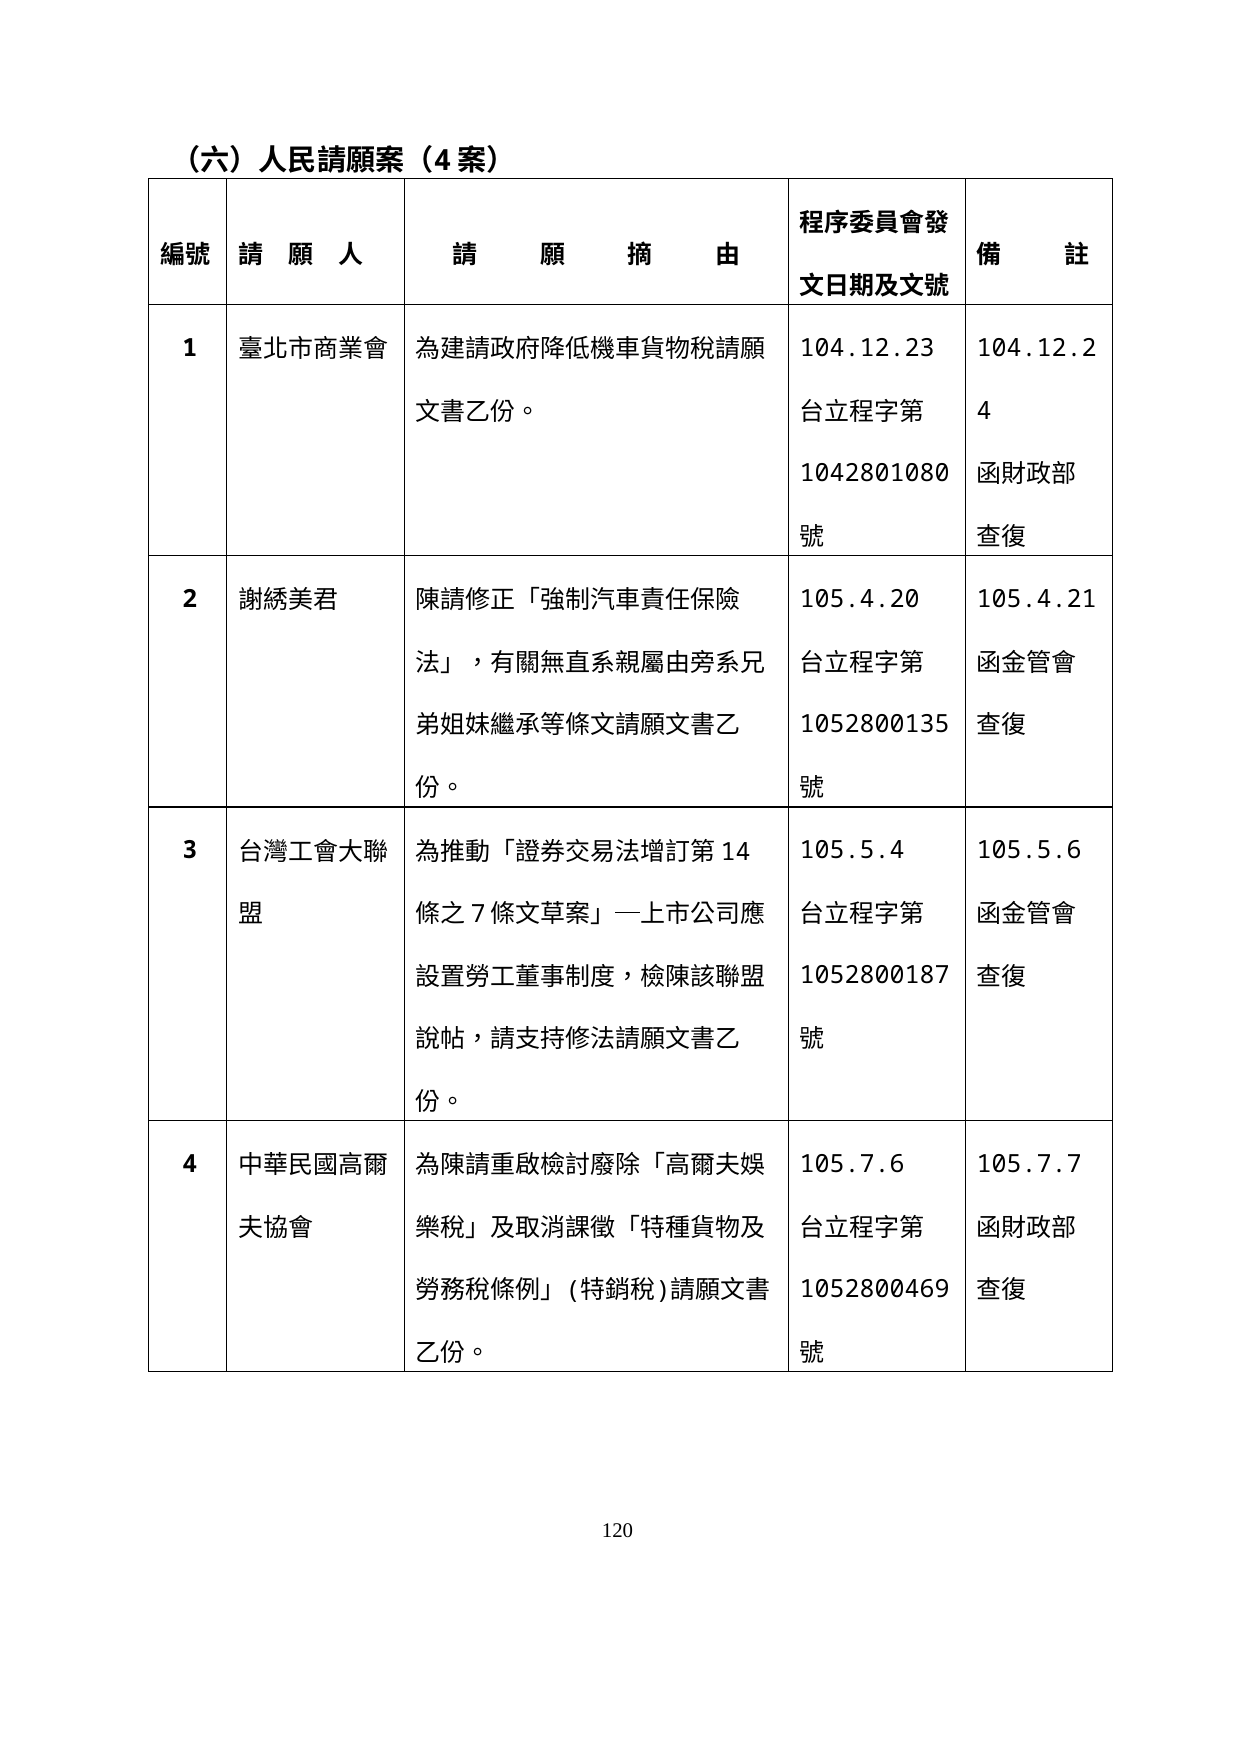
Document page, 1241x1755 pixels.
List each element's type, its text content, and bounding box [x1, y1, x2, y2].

table_cell 台灣工會大聯盟 [227, 808, 404, 1120]
table_cell 臺北市商業會 [227, 305, 404, 555]
table_cell 105.4.20 台立程字第 1052800135號 [789, 556, 965, 806]
table_cell 為陳請重啟檢討廢除「高爾夫娛樂稅」及取消課徵「特種貨物及勞務稅條例」(特銷稅)請願文書乙份。 [405, 1121, 788, 1371]
table_cell 為建請政府降低機車貨物稅請願文書乙份。 [405, 305, 788, 555]
table_cell [149, 808, 226, 1120]
table_cell 105.7.7 函財政部 查復 [966, 1121, 1112, 1371]
table_cell 謝綉美君 [227, 556, 404, 806]
table_header 編號 [149, 179, 226, 304]
table_cell 104.12.24 函財政部 查復 [966, 305, 1112, 555]
table_cell 為推動「證券交易法增訂第14條之7條文草案」─上市公司應設置勞工董事制度，檢陳該聯盟說帖，請支持修法請願文書乙份。 [405, 808, 788, 1120]
table_cell [149, 305, 226, 555]
table_header 備 註 [966, 179, 1112, 304]
table_cell 104.12.23 台立程字第1042801080號 [789, 305, 965, 555]
table_cell 105.4.21 函金管會 查復 [966, 556, 1112, 806]
table_cell 陳請修正「強制汽車責任保險法」，有關無直系親屬由旁系兄弟姐妹繼承等條文請願文書乙份。 [405, 556, 788, 806]
table_header 請 願 人 [227, 179, 404, 304]
text （六）人民請願案（4案） [142, 116, 1093, 178]
table_header 程序委員會發文日期及文號 [789, 179, 965, 304]
table_cell 105.7.6 台立程字第 1052800469號 [789, 1121, 965, 1371]
table_cell 105.5.4 台立程字第 1052800187號 [789, 808, 965, 1120]
table_cell 105.5.6 函金管會 查復 [966, 808, 1112, 1120]
table_cell [149, 1121, 226, 1371]
table_header 請 願 摘 由 [405, 179, 788, 304]
table_cell 中華民國高爾夫協會 [227, 1121, 404, 1371]
table_cell [149, 556, 226, 806]
